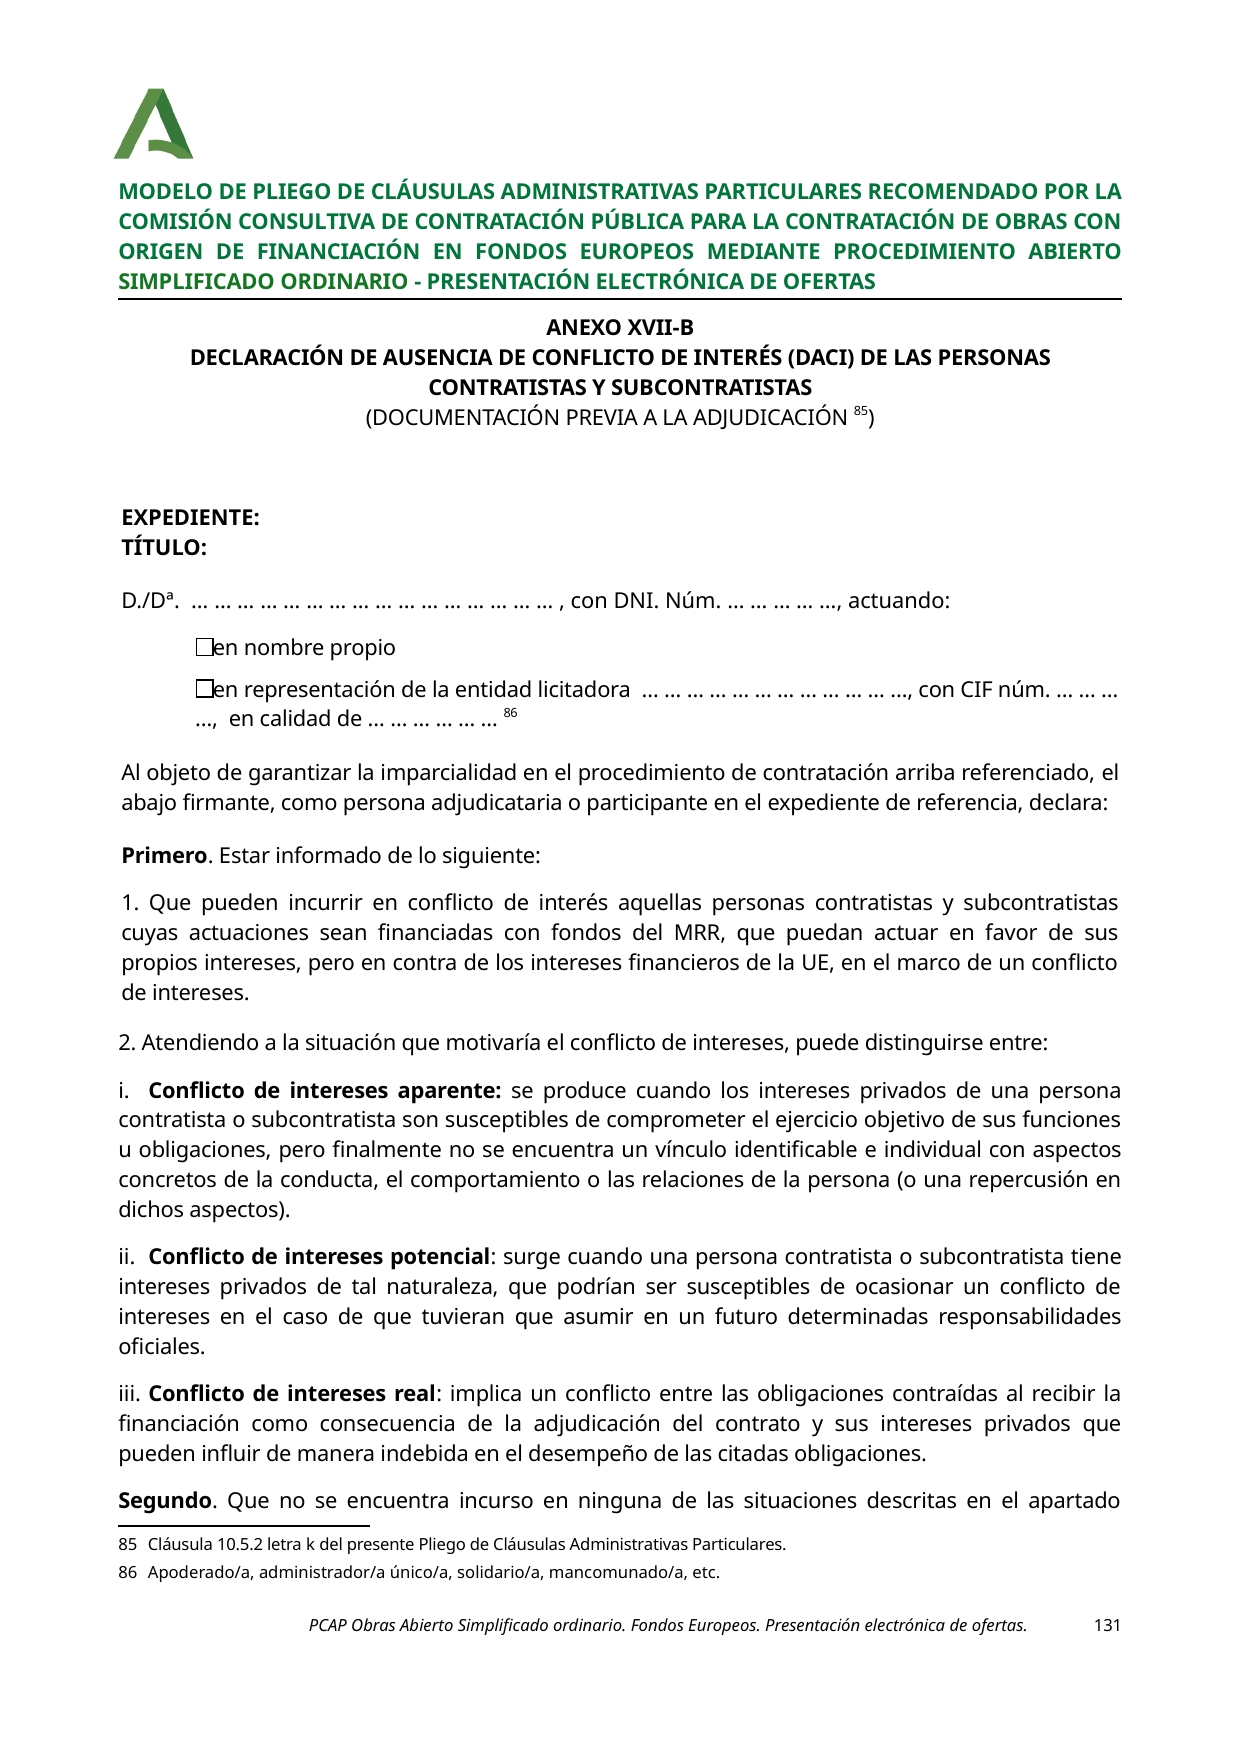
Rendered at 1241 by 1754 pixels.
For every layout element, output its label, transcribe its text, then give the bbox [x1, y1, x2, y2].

text Apoderado/a, administrador/a único/a, solidario/a, mancomunado/a, etc. [118, 1561, 1122, 1584]
text 1. Que pueden incurrir en conflicto de interés aquellas personas contratistas y subcontratistas cuyas actuaciones sean financiadas con fondos del MRR, que puedan actuar en favor de sus propios intereses, pero en contra de los intereses financieros de la UE, en el marco de un conflicto de intereses. [118, 884, 1122, 1009]
list Conflicto de intereses real: implica un conflicto entre las obligaciones contraídas al recibir la financiación como consecuencia de la adjudicación del contrato y sus intereses privados que pueden influir de manera indebida en el desempeño de las citadas obligaciones. [118, 1378, 1122, 1468]
text MODELO DE PLIEGO DE CLÁUSULAS ADMINISTRATIVAS PARTICULARES RECOMENDADO POR LA COMISIÓN CONSULTIVA DE CONTRATACIÓN PÚBLICA PARA LA CONTRATACIÓN DE OBRAS CON ORIGEN DE FINANCIACIÓN EN FONDOS EUROPEOS MEDIANTE PROCEDIMIENTO ABIERTO SIMPLIFICADO ORDINARIO - PRESENTACIÓN ELECTRÓNICA DE OFERTAS [118, 176, 1122, 298]
text en representación de la entidad licitadora … … … … … … … … … … … …, con CIF núm. … … … …, en calidad de … … … … … … [192, 671, 1122, 736]
text (DOCUMENTACIÓN PREVIA A LA ADJUDICACIÓN ) [118, 402, 1122, 431]
text ANEXO XVII-B [118, 312, 1122, 342]
text TÍTULO: [118, 532, 1122, 562]
picture [109, 84, 198, 163]
text Segundo. Que no se encuentra incurso en ninguna de las situaciones descritas en el apartado [118, 1485, 1122, 1515]
text DECLARACIÓN DE AUSENCIA DE CONFLICTO DE INTERÉS (DACI) DE LAS PERSONAS CONTRATISTAS Y SUBCONTRATISTAS [118, 342, 1122, 402]
list Conflicto de intereses potencial: surge cuando una persona contratista o subcontratista tiene intereses privados de tal naturaleza, que podrían ser susceptibles de ocasionar un conflicto de intereses en el caso de que tuvieran que asumir en un futuro determinadas responsabilidades oficiales. [118, 1241, 1122, 1361]
text 2. Atendiendo a la situación que motivaría el conflicto de intereses, puede distinguirse entre: [118, 1027, 1122, 1057]
text EXPEDIENTE: [118, 499, 1122, 532]
text Cláusula 10.5.2 letra k del presente Pliego de Cláusulas Administrativas Particulares. [118, 1532, 1122, 1555]
list Conflicto de intereses aparente: se produce cuando los intereses privados de una persona contratista o subcontratista son susceptibles de comprometer el ejercicio objetivo de sus funciones u obligaciones, pero finalmente no se encuentra un vínculo identificable e individual con aspectos concretos de la conducta, el comportamiento o las relaciones de la persona (o una repercusión en dichos aspectos). [118, 1075, 1122, 1224]
text en nombre propio [192, 629, 1122, 665]
text D./Dª. … … … … … … … … … … … … … … … … , con DNI. Núm. … … … … …, actuando: [118, 585, 1122, 617]
text Primero. Estar informado de lo siguiente: [118, 837, 1122, 870]
text Al objeto de garantizar la imparcialidad en el procedimiento de contratación arriba referenciado, el abajo firmante, como persona adjudicataria o participante en el expediente de referencia, declara: [118, 754, 1122, 819]
